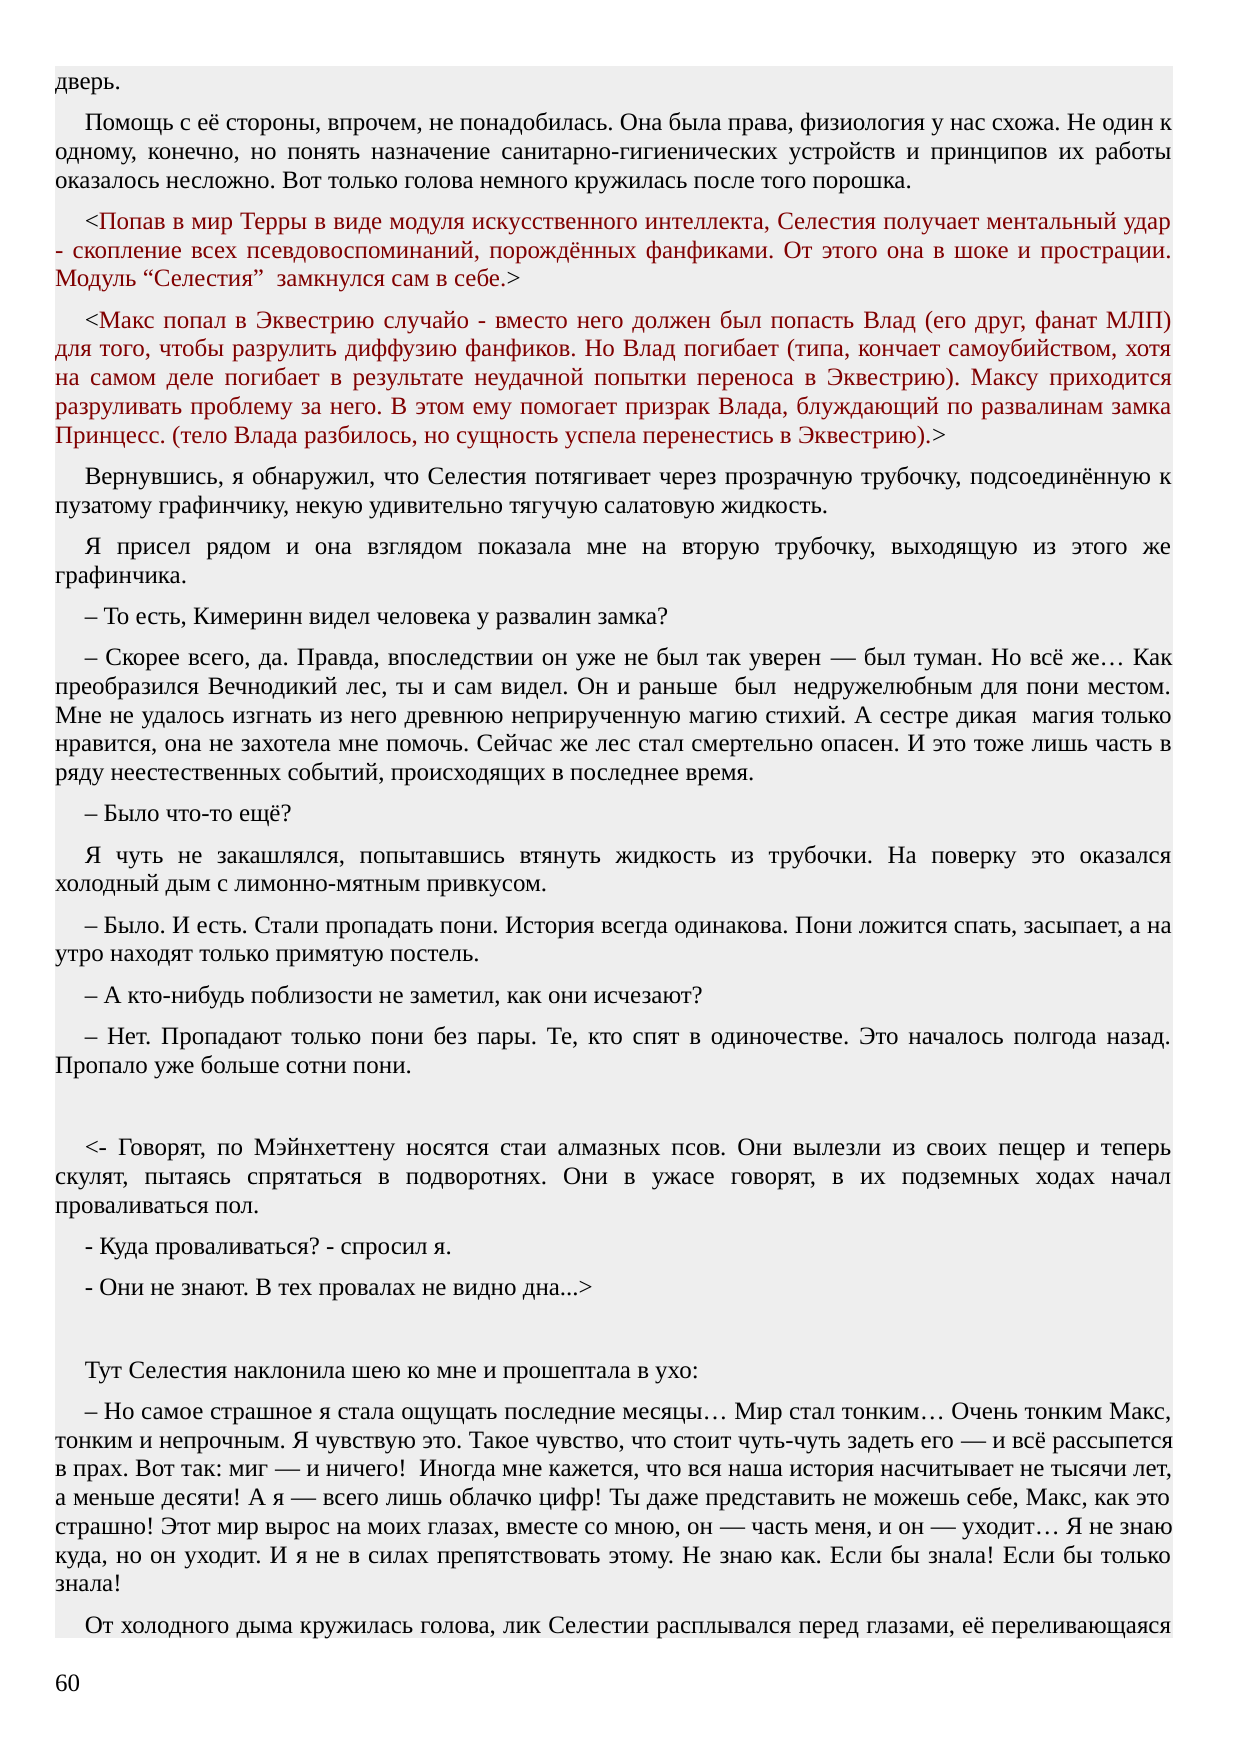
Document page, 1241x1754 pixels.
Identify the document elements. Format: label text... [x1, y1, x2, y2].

text – А кто-нибудь поблизости не заметил, как они исчезают? [55, 980, 1173, 1008]
text <- Говорят, по Мэйнхеттену носятся стаи алмазных псов. Они вылезли из своих пещер и теперь скулят, пытаясь спрятаться в подворотнях. Они в ужасе говорят, в их подземных ходах начал проваливаться пол. [55, 1132, 1173, 1218]
text – Нет. Пропадают только пони без пары. Те, кто спят в одиночестве. Это началось полгода назад. Пропало уже больше сотни пони. [55, 1021, 1173, 1078]
text <Макс попал в Эквестрию случайо - вместо него должен был попасть Влад (его друг, фанат МЛП) для того, чтобы разрулить диффузию фанфиков. Но Влад погибает (типа, кончает самоубийством, хотя на самом деле погибает в результате неудачной попытки переноса в Эквестрию). Максу приходится разруливать проблему за него. В этом ему помогает призрак Влада, блуждающий по развалинам замка Принцесс. (тело Влада разбилось, но сущность успела перенестись в Эквестрию).> [55, 305, 1173, 448]
text От холодного дыма кружилась голова, лик Селестии расплывался перед глазами, её переливающаяся [55, 1610, 1173, 1638]
text Я присел рядом и она взглядом показала мне на вторую трубочку, выходящую из этого же графинчика. [55, 531, 1173, 588]
text Я чуть не закашлялся, попытавшись втянуть жидкость из трубочки. На поверку это оказался холодный дым с лимонно-мятным привкусом. [55, 840, 1173, 897]
text Вернувшись, я обнаружил, что Селестия потягивает через прозрачную трубочку, подсоединённую к пузатому графинчику, некую удивительно тягучую салатовую жидкость. [55, 461, 1173, 518]
text - Куда проваливаться? - спросил я. [55, 1231, 1173, 1260]
text - Они не знают. В тех провалах не видно дна...> [55, 1272, 1173, 1301]
text – Было. И есть. Стали пропадать пони. История всегда одинакова. Пони ложится спать, засыпает, а на утро находят только примятую постель. [55, 910, 1173, 967]
text Помощь с её стороны, впрочем, не понадобилась. Она была права, физиология у нас схожа. Не один к одному, конечно, но понять назначение санитарно-гигиенических устройств и принципов их работы оказалось несложно. Вот только голова немного кружилась после того порошка. [55, 107, 1173, 193]
text <Попав в мир Терры в виде модуля искусственного интеллекта, Селестия получает ментальный удар - скопление всех псевдовоспоминаний, порождённых фанфиками. От этого она в шоке и прострации. Модуль “Селестия” замкнулся сам в себе.> [55, 206, 1173, 292]
text – Но самое страшное я стала ощущать последние месяцы… Мир стал тонким… Очень тонким Макс, тонким и непрочным. Я чувствую это. Такое чувство, что стоит чуть-чуть задеть его — и всё рассыпется в прах. Вот так: миг — и ничего! Иногда мне кажется, что вся наша история насчитывает не тысячи лет, а меньше десяти! А я — всего лишь облачко цифр! Ты даже представить не можешь себе, Макс, как это страшно! Этот мир вырос на моих глазах, вместе со мною, он — часть меня, и он — уходит… Я не знаю куда, но он уходит. И я не в силах препятствовать этому. Не знаю как. Если бы знала! Если бы только знала! [55, 1396, 1173, 1597]
text – Скорее всего, да. Правда, впоследствии он уже не был так уверен — был туман. Но всё же… Как преобразился Вечнодикий лес, ты и сам видел. Он и раньше был недружелюбным для пони местом. Мне не удалось изгнать из него древнюю неприрученную магию стихий. А сестре дикая магия только нравится, она не захотела мне помочь. Сейчас же лес стал смертельно опасен. И это тоже лишь часть в ряду неестественных событий, происходящих в последнее время. [55, 642, 1173, 786]
text – То есть, Кимеринн видел человека у развалин замка? [55, 601, 1173, 630]
text дверь. [55, 66, 1173, 95]
text Тут Селестия наклонила шею ко мне и прошептала в ухо: [55, 1355, 1173, 1383]
text – Было что-то ещё? [55, 798, 1173, 827]
